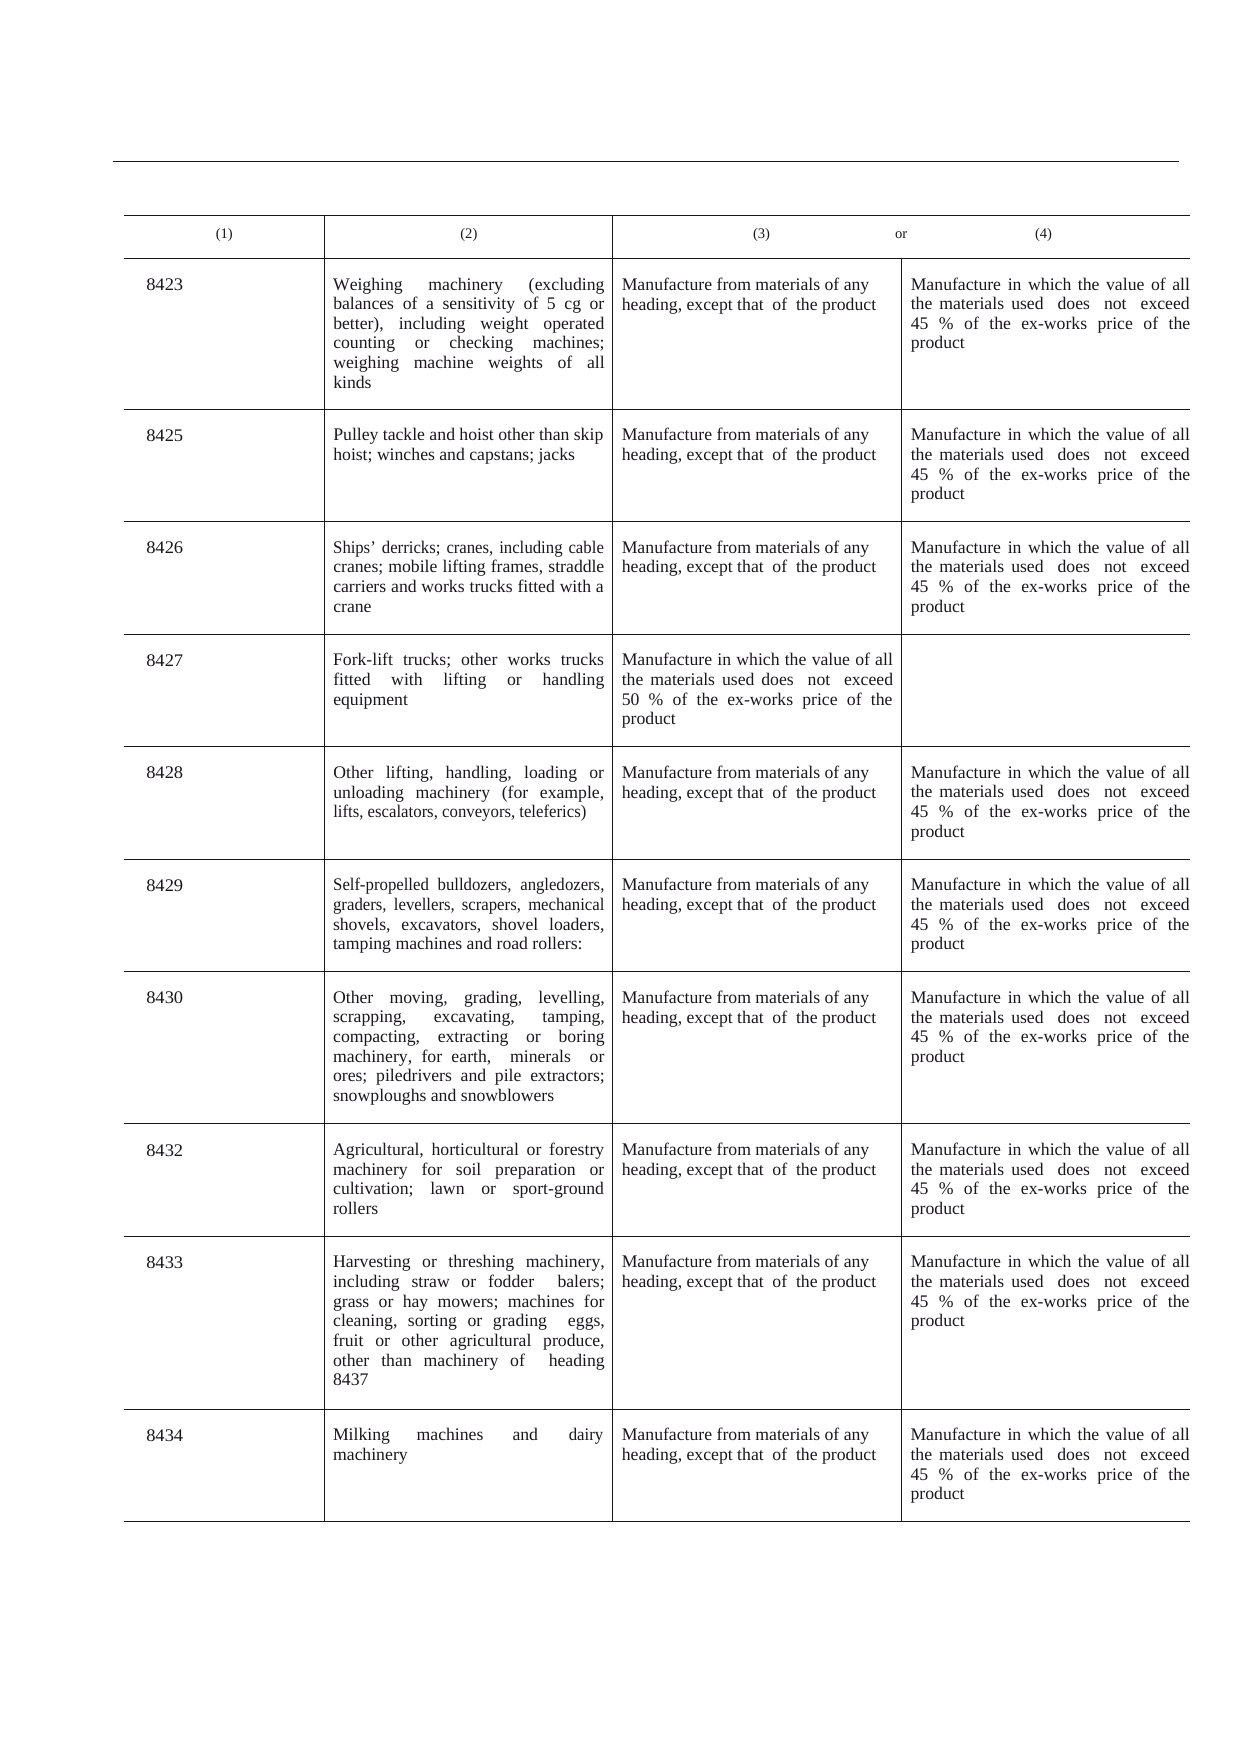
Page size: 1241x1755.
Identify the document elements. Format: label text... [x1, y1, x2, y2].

table_cell Self-propelled bulldozers, angledozers, graders, levellers, scrapers, mechanical shovels, excavators, shovel loaders, tamping machines and road rollers: [325, 860, 612, 971]
table_cell Manufacture in which the value of all the materials used does not exceed 45 % of the ex-works price of the product [902, 522, 1190, 633]
table_cell 8427 [124, 635, 324, 746]
table_cell Manufacture in which the value of all the materials used does not exceed 45 % of the ex-works price of the product [902, 860, 1190, 971]
table_header (1) [124, 216, 324, 258]
table_cell Manufacture from materials of any heading, except that of the product [613, 1124, 901, 1236]
table_cell Agricultural, horticultural or forestry machinery for soil preparation or cultivation; lawn or sport-ground rollers [325, 1124, 612, 1236]
table_cell Weighing machinery (excluding balances of a sensitivity of 5 cg or better), including weight operated counting or checking machines; weighing machine weights of all kinds [325, 259, 612, 408]
table_header (3) or (4) [613, 216, 1190, 258]
table_cell Ships’ derricks; cranes, including cable cranes; mobile lifting frames, straddle carriers and works trucks fitted with a crane [325, 522, 612, 633]
table_cell Other moving, grading, levelling, scrapping, excavating, tamping, compacting, extracting or boring machinery, for earth, minerals or ores; piledrivers and pile extractors; snowploughs and snowblowers [325, 972, 612, 1123]
table_cell Pulley tackle and hoist other than skip hoist; winches and capstans; jacks [325, 410, 612, 521]
table_cell Manufacture in which the value of all the materials used does not exceed 50 % of the ex-works price of the product [613, 635, 901, 746]
table_cell 8423 [124, 259, 324, 408]
table_header (2) [325, 216, 612, 258]
table_cell [902, 635, 1190, 746]
table_cell 8429 [124, 860, 324, 971]
table_cell Manufacture from materials of any heading, except that of the product [613, 1237, 901, 1408]
table_cell Manufacture in which the value of all the materials used does not exceed 45 % of the ex-works price of the product [902, 1237, 1190, 1408]
table_cell Fork-lift trucks; other works trucks fitted with lifting or handling equipment [325, 635, 612, 746]
table_cell 8428 [124, 747, 324, 858]
table_cell Manufacture in which the value of all the materials used does not exceed 45 % of the ex-works price of the product [902, 1410, 1190, 1521]
table_cell Manufacture in which the value of all the materials used does not exceed 45 % of the ex-works price of the product [902, 1124, 1190, 1236]
table_cell Harvesting or threshing machinery, including straw or fodder balers; grass or hay mowers; machines for cleaning, sorting or grading eggs, fruit or other agricultural produce, other than machinery of heading 8437 [325, 1237, 612, 1408]
table_cell Other lifting, handling, loading or unloading machinery (for example, lifts, escalators, conveyors, teleferics) [325, 747, 612, 858]
table_cell Manufacture from materials of any heading, except that of the product [613, 860, 901, 971]
table_cell Manufacture from materials of any heading, except that of the product [613, 1410, 901, 1521]
table_cell 8433 [124, 1237, 324, 1408]
table_cell 8432 [124, 1124, 324, 1236]
table_cell Manufacture in which the value of all the materials used does not exceed 45 % of the ex-works price of the product [902, 410, 1190, 521]
table_cell 8426 [124, 522, 324, 633]
table_cell Manufacture in which the value of all the materials used does not exceed 45 % of the ex-works price of the product [902, 259, 1190, 408]
table_cell 8430 [124, 972, 324, 1123]
table_cell Manufacture from materials of any heading, except that of the product [613, 259, 901, 408]
table_cell Manufacture in which the value of all the materials used does not exceed 45 % of the ex-works price of the product [902, 747, 1190, 858]
table_cell Milking machines and dairy machinery [325, 1410, 612, 1521]
table_cell 8434 [124, 1410, 324, 1521]
table_cell 8425 [124, 410, 324, 521]
table_cell Manufacture from materials of any heading, except that of the product [613, 972, 901, 1123]
table_cell Manufacture from materials of any heading, except that of the product [613, 522, 901, 633]
table_cell Manufacture in which the value of all the materials used does not exceed 45 % of the ex-works price of the product [902, 972, 1190, 1123]
table_cell Manufacture from materials of any heading, except that of the product [613, 747, 901, 858]
table_cell Manufacture from materials of any heading, except that of the product [613, 410, 901, 521]
